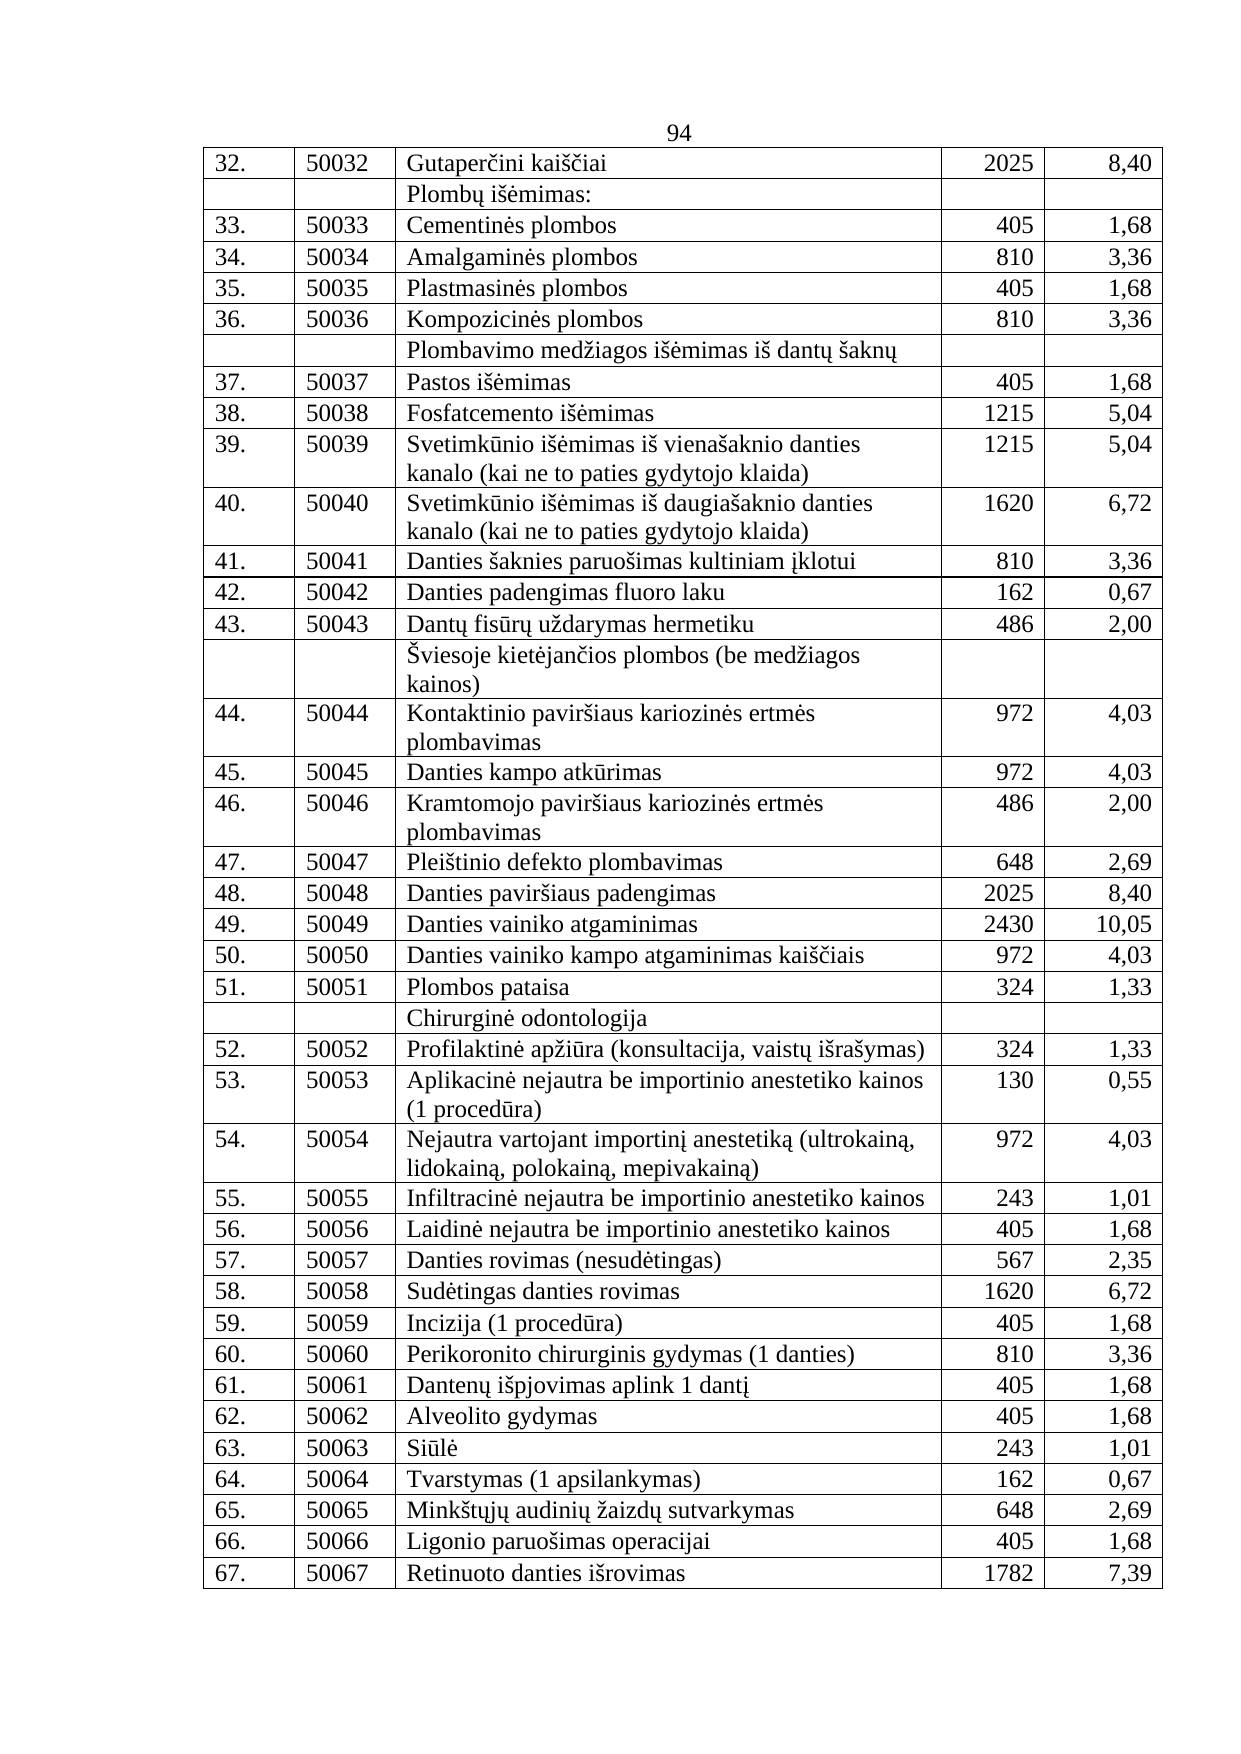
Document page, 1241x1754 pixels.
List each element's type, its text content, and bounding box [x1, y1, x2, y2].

table_cell 0,55 [1045, 1066, 1162, 1123]
table_cell 6,72 [1045, 1276, 1162, 1307]
table_cell [1163, 1494, 1240, 1525]
table_cell [1045, 335, 1162, 366]
table_cell 0,67 [1045, 1464, 1162, 1494]
table_cell 42. [204, 578, 294, 608]
table_cell Minkštųjų audinių žaizdų sutvarkymas [396, 1495, 941, 1525]
table_cell 61. [204, 1370, 294, 1400]
table_cell 50034 [295, 242, 395, 272]
table_cell [1163, 1182, 1240, 1213]
table_cell 50061 [295, 1370, 395, 1400]
table_cell 50058 [295, 1276, 395, 1307]
table_cell 54. [204, 1124, 294, 1182]
table_cell Danties šaknies paruošimas kultiniam įklotui [396, 546, 941, 576]
table_cell 1620 [942, 1276, 1044, 1307]
table_cell [1163, 787, 1240, 846]
table_cell Danties paviršiaus padengimas [396, 878, 941, 908]
table_cell 64. [204, 1464, 294, 1494]
table_cell Plombų išėmimas: [396, 179, 941, 209]
table_cell 50065 [295, 1495, 395, 1525]
table_cell Plombos pataisa [396, 972, 941, 1002]
table_cell 1,68 [1045, 367, 1162, 397]
table_cell [1163, 1033, 1240, 1064]
table_cell 50064 [295, 1464, 395, 1494]
table_cell 50060 [295, 1339, 395, 1369]
table_cell 130 [942, 1066, 1044, 1123]
table_cell 1782 [942, 1558, 1044, 1588]
table_cell Gutaperčini kaiščiai [396, 148, 941, 178]
table_cell 50057 [295, 1245, 395, 1275]
table_cell 50056 [295, 1214, 395, 1244]
table_cell [942, 640, 1044, 697]
table_cell 50059 [295, 1308, 395, 1338]
table_cell 37. [204, 367, 294, 397]
table_cell [1163, 487, 1240, 545]
table_cell 50046 [295, 788, 395, 846]
table_cell 4,03 [1045, 1124, 1162, 1182]
table_cell 34. [204, 242, 294, 272]
table_cell [1163, 1244, 1240, 1275]
table_cell [1163, 545, 1240, 576]
table_cell 49. [204, 909, 294, 939]
table_cell [1163, 1213, 1240, 1244]
table_cell 810 [942, 1339, 1044, 1369]
table_cell 56. [204, 1214, 294, 1244]
table_cell [1163, 1123, 1240, 1182]
table_cell 5,04 [1045, 398, 1162, 428]
table_cell 65. [204, 1495, 294, 1525]
table_cell 405 [942, 1526, 1044, 1557]
table_cell 40. [204, 488, 294, 545]
table_cell [1163, 698, 1240, 756]
table_cell [204, 1003, 294, 1033]
table_cell 2025 [942, 148, 1044, 178]
table_cell Siūlė [396, 1433, 941, 1463]
table_cell 46. [204, 788, 294, 846]
table_cell 50. [204, 941, 294, 971]
table_cell 50049 [295, 909, 395, 939]
table_cell 53. [204, 1066, 294, 1123]
table_cell 50054 [295, 1124, 395, 1182]
table_cell 810 [942, 546, 1044, 576]
table_cell [1163, 576, 1240, 608]
table_cell [204, 179, 294, 209]
table_cell 1620 [942, 488, 1044, 545]
table_cell 2,00 [1045, 788, 1162, 846]
table_cell 66. [204, 1526, 294, 1557]
table_cell 41. [204, 546, 294, 576]
table_cell 51. [204, 972, 294, 1002]
table_cell [1163, 1463, 1240, 1494]
table_cell Kramtomojo paviršiaus kariozinės ertmės plombavimas [396, 788, 941, 846]
table_cell Pleištinio defekto plombavimas [396, 847, 941, 877]
table_cell 63. [204, 1433, 294, 1463]
table_cell [942, 1003, 1044, 1033]
table_cell Alveolito gydymas [396, 1401, 941, 1432]
table_cell 243 [942, 1433, 1044, 1463]
table_cell Šviesoje kietėjančios plombos (be medžiagos kainos) [396, 640, 941, 697]
table_cell Incizija (1 procedūra) [396, 1308, 941, 1338]
table_cell 405 [942, 210, 1044, 241]
table_cell 50067 [295, 1558, 395, 1588]
table_cell 2,69 [1045, 847, 1162, 877]
table_cell 1,68 [1045, 1214, 1162, 1244]
table_cell 243 [942, 1183, 1044, 1213]
table_cell 1,68 [1045, 1526, 1162, 1557]
table_cell 47. [204, 847, 294, 877]
table_cell Infiltracinė nejautra be importinio anestetiko kainos [396, 1183, 941, 1213]
table_cell 1,01 [1045, 1183, 1162, 1213]
table_cell 2,69 [1045, 1495, 1162, 1525]
table_cell Danties padengimas fluoro laku [396, 578, 941, 608]
table_cell Amalgaminės plombos [396, 242, 941, 272]
table_cell Sudėtingas danties rovimas [396, 1276, 941, 1307]
table_cell 3,36 [1045, 1339, 1162, 1369]
table_cell 38. [204, 398, 294, 428]
table_cell 4,03 [1045, 699, 1162, 756]
table_cell 486 [942, 788, 1044, 846]
table_cell [1163, 940, 1240, 971]
table_cell 3,36 [1045, 304, 1162, 334]
table_cell 567 [942, 1245, 1044, 1275]
table_cell 59. [204, 1308, 294, 1338]
table_cell 50053 [295, 1066, 395, 1123]
table_cell 2025 [942, 878, 1044, 908]
table_cell 810 [942, 304, 1044, 334]
table_cell Perikoronito chirurginis gydymas (1 danties) [396, 1339, 941, 1369]
table_cell 2,00 [1045, 609, 1162, 639]
table_cell 4,03 [1045, 941, 1162, 971]
table_cell [295, 179, 395, 209]
table_cell [1163, 272, 1240, 303]
table_cell 1,68 [1045, 273, 1162, 303]
table_cell 50039 [295, 429, 395, 487]
table_cell Ligonio paruošimas operacijai [396, 1526, 941, 1557]
table_cell 1,68 [1045, 1370, 1162, 1400]
table_cell 8,40 [1045, 878, 1162, 908]
table_cell 1,68 [1045, 210, 1162, 241]
table_cell [295, 335, 395, 366]
table_cell 2,35 [1045, 1245, 1162, 1275]
table_cell Plastmasinės plombos [396, 273, 941, 303]
table_cell 1,68 [1045, 1308, 1162, 1338]
table_cell 50062 [295, 1401, 395, 1432]
table_cell 52. [204, 1034, 294, 1064]
table_cell Nejautra vartojant importinį anestetiką (ultrokainą, lidokainą, polokainą, mepivakainą) [396, 1124, 941, 1182]
table_cell 50032 [295, 148, 395, 178]
table_cell 50055 [295, 1183, 395, 1213]
table_cell [1163, 334, 1240, 366]
table_cell [1163, 1557, 1240, 1588]
table_cell [1163, 877, 1240, 908]
table_cell 10,05 [1045, 909, 1162, 939]
table_cell Aplikacinė nejautra be importinio anestetiko kainos (1 procedūra) [396, 1066, 941, 1123]
table_cell 1215 [942, 398, 1044, 428]
table_cell [1163, 1369, 1240, 1400]
table_cell 162 [942, 1464, 1044, 1494]
table_cell 50033 [295, 210, 395, 241]
table_cell 648 [942, 1495, 1044, 1525]
table_cell 58. [204, 1276, 294, 1307]
table_cell 67. [204, 1558, 294, 1588]
table_cell 972 [942, 1124, 1044, 1182]
table_cell [1163, 397, 1240, 428]
table_cell 50036 [295, 304, 395, 334]
table_cell 50045 [295, 757, 395, 787]
table_cell [1163, 639, 1240, 697]
table_cell 324 [942, 1034, 1044, 1064]
table_cell [204, 640, 294, 697]
table_cell Dantų fisūrų uždarymas hermetiku [396, 609, 941, 639]
table_cell [1163, 178, 1240, 209]
table_cell 48. [204, 878, 294, 908]
table_cell 324 [942, 972, 1044, 1002]
table_cell [1163, 1275, 1240, 1307]
table_cell Cementinės plombos [396, 210, 941, 241]
table_cell Retinuoto danties išrovimas [396, 1558, 941, 1588]
table_cell [1163, 1525, 1240, 1557]
table_cell [1163, 366, 1240, 397]
table_cell 50066 [295, 1526, 395, 1557]
table_cell 3,36 [1045, 242, 1162, 272]
table_cell 405 [942, 273, 1044, 303]
table_cell [1163, 908, 1240, 939]
table_cell 405 [942, 1401, 1044, 1432]
table_cell Tvarstymas (1 apsilankymas) [396, 1464, 941, 1494]
table_cell [1163, 428, 1240, 487]
table_cell 648 [942, 847, 1044, 877]
table_cell Kompozicinės plombos [396, 304, 941, 334]
table_cell 50048 [295, 878, 395, 908]
table_cell 50052 [295, 1034, 395, 1064]
table_cell 486 [942, 609, 1044, 639]
table_cell 50063 [295, 1433, 395, 1463]
table_cell 50040 [295, 488, 395, 545]
table_cell 972 [942, 757, 1044, 787]
table_cell [1163, 1338, 1240, 1369]
table_cell Danties vainiko kampo atgaminimas kaiščiais [396, 941, 941, 971]
table_cell 44. [204, 699, 294, 756]
table_cell [1163, 1002, 1240, 1033]
table_cell [1045, 1003, 1162, 1033]
table_cell 8,40 [1045, 148, 1162, 178]
table_cell [1163, 209, 1240, 241]
table_cell [1163, 303, 1240, 334]
table_cell 36. [204, 304, 294, 334]
table_cell 1,33 [1045, 1034, 1162, 1064]
table_cell Svetimkūnio išėmimas iš daugiašaknio danties kanalo (kai ne to paties gydytojo klaida) [396, 488, 941, 545]
table_cell [295, 1003, 395, 1033]
table_cell 50043 [295, 609, 395, 639]
table_cell 50037 [295, 367, 395, 397]
table_cell Chirurginė odontologija [396, 1003, 941, 1033]
table_cell [1163, 971, 1240, 1002]
table_cell 1215 [942, 429, 1044, 487]
table_cell 50044 [295, 699, 395, 756]
table_cell 5,04 [1045, 429, 1162, 487]
table_cell Kontaktinio paviršiaus kariozinės ertmės plombavimas [396, 699, 941, 756]
table_cell [1163, 756, 1240, 787]
table_cell 7,39 [1045, 1558, 1162, 1588]
table_cell [204, 335, 294, 366]
table_cell 50051 [295, 972, 395, 1002]
table_cell [1163, 241, 1240, 272]
table_cell 39. [204, 429, 294, 487]
table_cell Danties vainiko atgaminimas [396, 909, 941, 939]
table_cell [1163, 147, 1240, 178]
table_cell 62. [204, 1401, 294, 1432]
table_cell 43. [204, 609, 294, 639]
table_cell 1,01 [1045, 1433, 1162, 1463]
table_cell [295, 640, 395, 697]
table_cell 2430 [942, 909, 1044, 939]
table_cell [1163, 1400, 1240, 1432]
table_cell 35. [204, 273, 294, 303]
table_cell [1163, 846, 1240, 877]
table_cell 405 [942, 367, 1044, 397]
table_cell 3,36 [1045, 546, 1162, 576]
table_cell 1,68 [1045, 1401, 1162, 1432]
table_cell 972 [942, 699, 1044, 756]
table_cell 405 [942, 1308, 1044, 1338]
table_cell Laidinė nejautra be importinio anestetiko kainos [396, 1214, 941, 1244]
table_cell 6,72 [1045, 488, 1162, 545]
table_cell 50042 [295, 578, 395, 608]
table_cell Dantenų išpjovimas aplink 1 dantį [396, 1370, 941, 1400]
table_cell Profilaktinė apžiūra (konsultacija, vaistų išrašymas) [396, 1034, 941, 1064]
table_cell Pastos išėmimas [396, 367, 941, 397]
table_cell 405 [942, 1370, 1044, 1400]
table_cell 50050 [295, 941, 395, 971]
table_cell 60. [204, 1339, 294, 1369]
table_cell 4,03 [1045, 757, 1162, 787]
table_cell [942, 179, 1044, 209]
table_cell [1163, 1307, 1240, 1338]
table_cell 50047 [295, 847, 395, 877]
table_cell 50041 [295, 546, 395, 576]
table_cell 972 [942, 941, 1044, 971]
table_cell [1163, 1065, 1240, 1123]
table_cell [1045, 640, 1162, 697]
table_cell 57. [204, 1245, 294, 1275]
table_cell 810 [942, 242, 1044, 272]
table_cell 50038 [295, 398, 395, 428]
table_cell Danties kampo atkūrimas [396, 757, 941, 787]
table_cell 32. [204, 148, 294, 178]
table_cell 1,33 [1045, 972, 1162, 1002]
table_cell Svetimkūnio išėmimas iš vienašaknio danties kanalo (kai ne to paties gydytojo klaida) [396, 429, 941, 487]
table_cell [942, 335, 1044, 366]
table_cell Plombavimo medžiagos išėmimas iš dantų šaknų [396, 335, 941, 366]
table_cell 50035 [295, 273, 395, 303]
table_cell [1163, 1432, 1240, 1463]
table_cell 0,67 [1045, 578, 1162, 608]
table_cell 33. [204, 210, 294, 241]
table_cell 162 [942, 578, 1044, 608]
table_cell Fosfatcemento išėmimas [396, 398, 941, 428]
table_cell [1045, 179, 1162, 209]
table_cell 45. [204, 757, 294, 787]
table_cell Danties rovimas (nesudėtingas) [396, 1245, 941, 1275]
table_cell [1163, 608, 1240, 639]
table_cell 405 [942, 1214, 1044, 1244]
table_cell 55. [204, 1183, 294, 1213]
